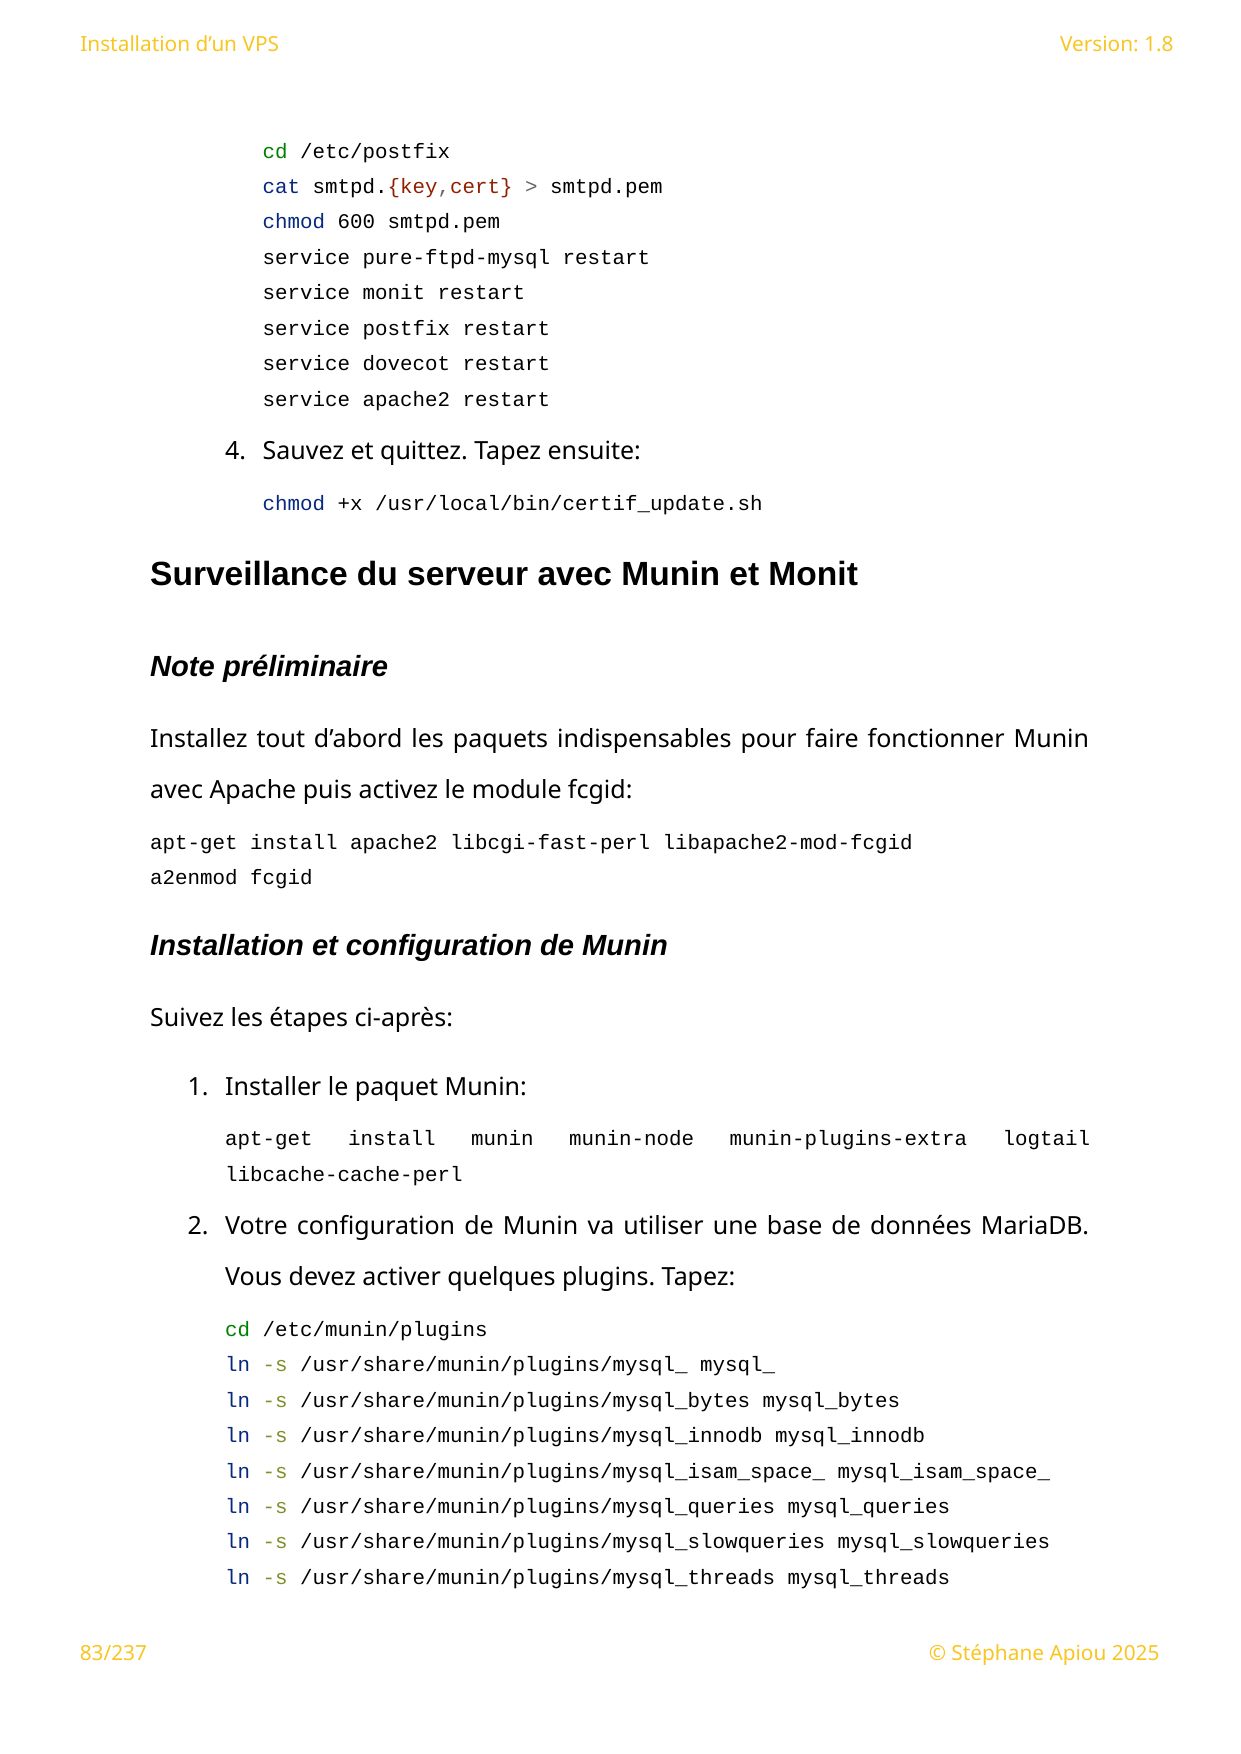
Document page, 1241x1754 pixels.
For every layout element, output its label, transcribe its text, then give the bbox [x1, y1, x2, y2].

list cd /etc/postfix [225, 141, 1090, 164]
list chmod +x /usr/local/bin/certif_update.sh [225, 493, 1090, 517]
list ln -s /usr/share/munin/plugins/mysql_slowqueries mysql_slowqueries [187, 1532, 1090, 1555]
list ln -s /usr/share/munin/plugins/mysql_queries mysql_queries [187, 1496, 1090, 1520]
text Installez tout d’abord les paquets indispensables pour faire fonctionner Munin avec Apache puis activez le module fcgid: [150, 721, 1090, 806]
list cat smtpd.{key,cert} > smtpd.pem [225, 176, 1090, 200]
list chmod 600 smtpd.pem [225, 212, 1090, 235]
list service dovecot restart [225, 353, 1090, 377]
list cd /etc/munin/plugins [187, 1319, 1090, 1343]
list ln -s /usr/share/munin/plugins/mysql_isam_space_ mysql_isam_space_ [187, 1461, 1090, 1484]
text a2enmod fcgid [150, 867, 1090, 891]
list service postfix restart [225, 318, 1090, 341]
list ln -s /usr/share/munin/plugins/mysql_threads mysql_threads [187, 1567, 1090, 1591]
list service apache2 restart [225, 389, 1090, 412]
list ln -s /usr/share/munin/plugins/mysql_bytes mysql_bytes [187, 1390, 1090, 1413]
text apt-get install apache2 libcgi-fast-perl libapache2-mod-fcgid [150, 832, 1090, 855]
list Installer le paquet Munin: [187, 1068, 1090, 1102]
list Sauvez et quittez. Tapez ensuite: [225, 433, 1090, 467]
list service pure-ftpd-mysql restart [225, 247, 1090, 271]
text Suivez les étapes ci-après: [150, 999, 1090, 1033]
subtitle Installation et configuration de Munin [150, 927, 1090, 961]
list apt-get install munin munin-node munin-plugins-extra logtail libcache-cache-perl [187, 1128, 1090, 1187]
subtitle Note préliminaire [150, 649, 1090, 682]
list service monit restart [225, 282, 1090, 306]
subtitle Surveillance du serveur avec Munin et Monit [150, 553, 1090, 592]
list ln -s /usr/share/munin/plugins/mysql_innodb mysql_innodb [187, 1425, 1090, 1449]
list ln -s /usr/share/munin/plugins/mysql_ mysql_ [187, 1354, 1090, 1378]
list Votre configuration de Munin va utiliser une base de données MariaDB. Vous devez activer quelques plugins. Tapez: [187, 1208, 1090, 1293]
